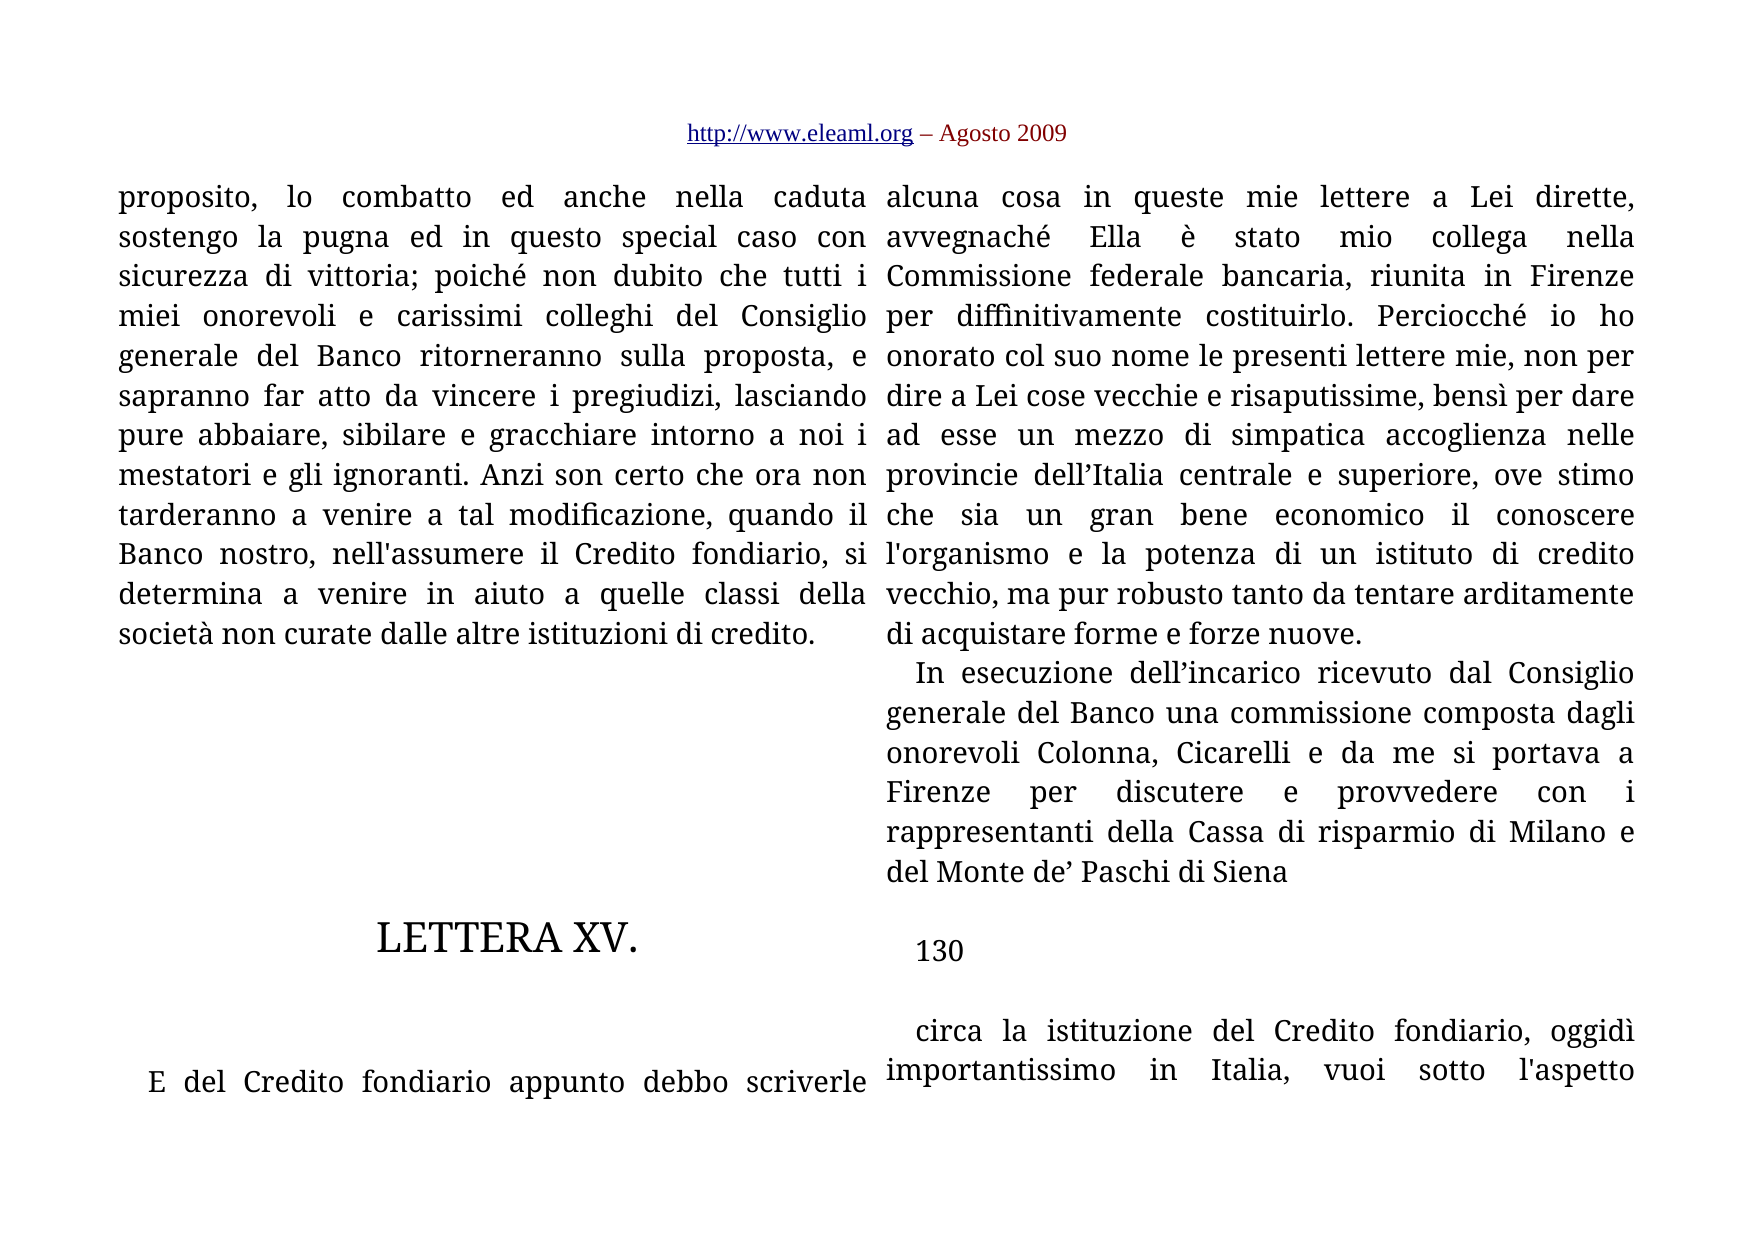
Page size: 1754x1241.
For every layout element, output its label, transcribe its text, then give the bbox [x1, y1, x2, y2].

text E del Credito fondiario appunto debbo scriverle [118, 1061, 868, 1101]
text LETTERA XV. [118, 908, 868, 964]
text In esecuzione dell’incarico ricevuto dal Consiglio generale del Banco una commissione composta dagli onorevoli Colonna, Cicarelli e da me si portava a Firenze per discutere e provvedere con i rappresentanti della Cassa di risparmio di Milano e del Monte de’ Paschi di Siena [886, 653, 1636, 891]
text alcuna cosa in queste mie lettere a Lei dirette, avvegnaché Ella è stato mio collega nella Commissione federale bancaria, riunita in Firenze per diffìnitivamente costituirlo. Perciocché io ho onorato col suo nome le presenti lettere mie, non per dire a Lei cose vecchie e risaputissime, bensì per dare ad esse un mezzo di simpatica accoglienza nelle provincie dell’Italia centrale e superiore, ove stimo che sia un gran bene economico il conoscere l'organismo e la potenza di un istituto di credito vecchio, ma pur robusto tanto da tentare arditamente di acquistare forme e forze nuove. [886, 176, 1636, 653]
text circa la istituzione del Credito fondiario, oggidì importantissimo in Italia, vuoi sotto l'aspetto [886, 1010, 1636, 1089]
text proposito, lo combatto ed anche nella caduta sostengo la pugna ed in questo special caso con sicurezza di vittoria; poiché non dubito che tutti i miei onorevoli e carissimi colleghi del Consiglio generale del Banco ritorneranno sulla proposta, e sapranno far atto da vincere i pregiudizi, lasciando pure abbaiare, sibilare e gracchiare intorno a noi i mestatori e gli ignoranti. Anzi son certo che ora non tarderanno a venire a tal modificazione, quando il Banco nostro, nell'assumere il Credito fondiario, si determina a venire in aiuto a quelle classi della società non curate dalle altre istituzioni di credito. [118, 176, 868, 653]
text 130 [886, 930, 1636, 970]
